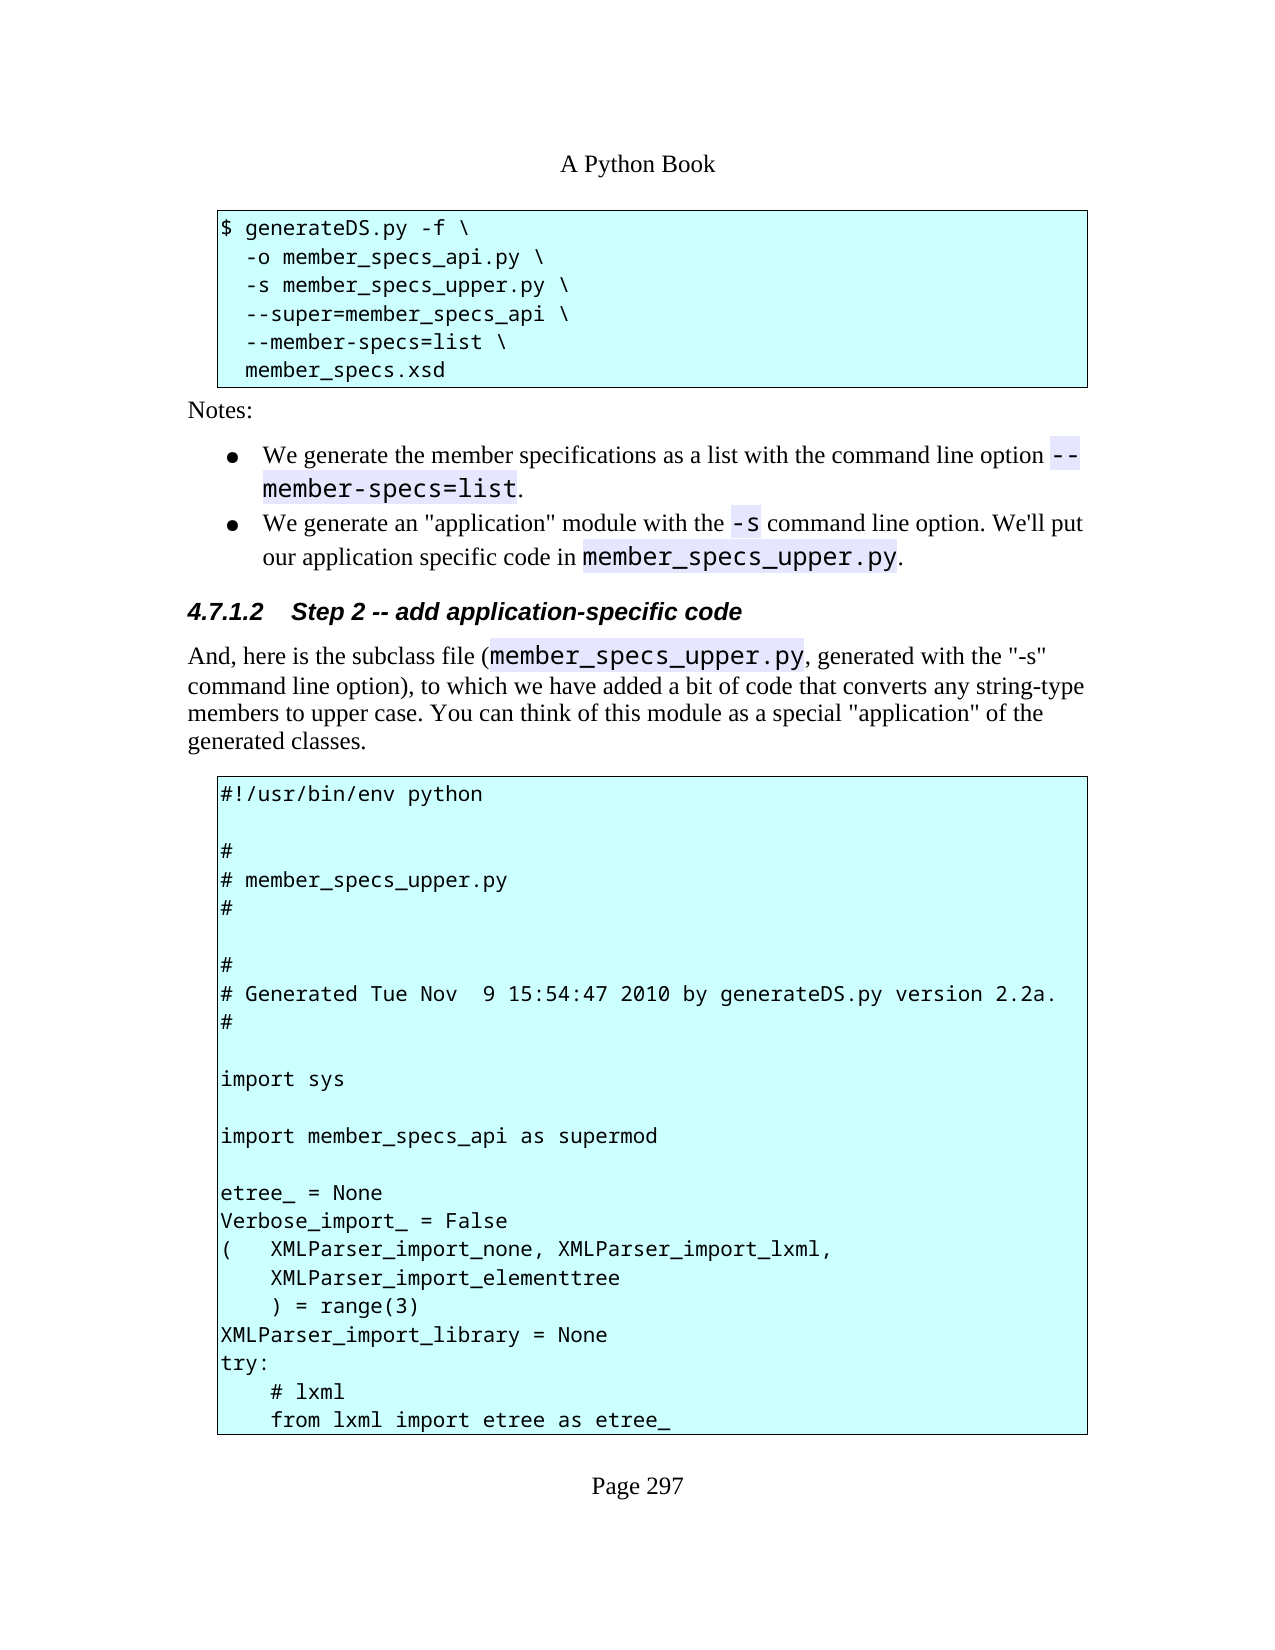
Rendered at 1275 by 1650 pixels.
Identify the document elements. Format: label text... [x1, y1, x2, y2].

text $ generateDS.py -f \ -o member_specs_api.py \ -s member_specs_upper.py \ --super=member_specs_api \ --member-specs=list \ member_specs.xsd [218, 211, 1087, 387]
text And, here is the subclass file (member_specs_upper.py, generated with the "-s" command line option), to which we have added a bit of code that converts any string-type members to upper case. You can think of this module as a special "application" of the generated classes. [187, 638, 1087, 755]
text Notes: [187, 396, 1087, 424]
subtitle 4.7.1.2 Step 2 -- add application-specific code [187, 598, 1087, 625]
list We generate the member specifications as a list with the command line option --member-specs=list. [225, 436, 1087, 504]
list We generate an "application" module with the -s command line option. We'll put our application specific code in member_specs_upper.py. [225, 504, 1087, 573]
text #!/usr/bin/env python # # member_specs_upper.py # # # Generated Tue Nov 9 15:54:47 2010 by generateDS.py version 2.2a. # import sys import member_specs_api as supermod etree_ = None Verbose_import_ = False ( XMLParser_import_none, XMLParser_import_lxml, XMLParser_import_elementtree ) = range(3) XMLParser_import_library = None try: # lxml from lxml import etree as etree_ [218, 777, 1087, 1434]
